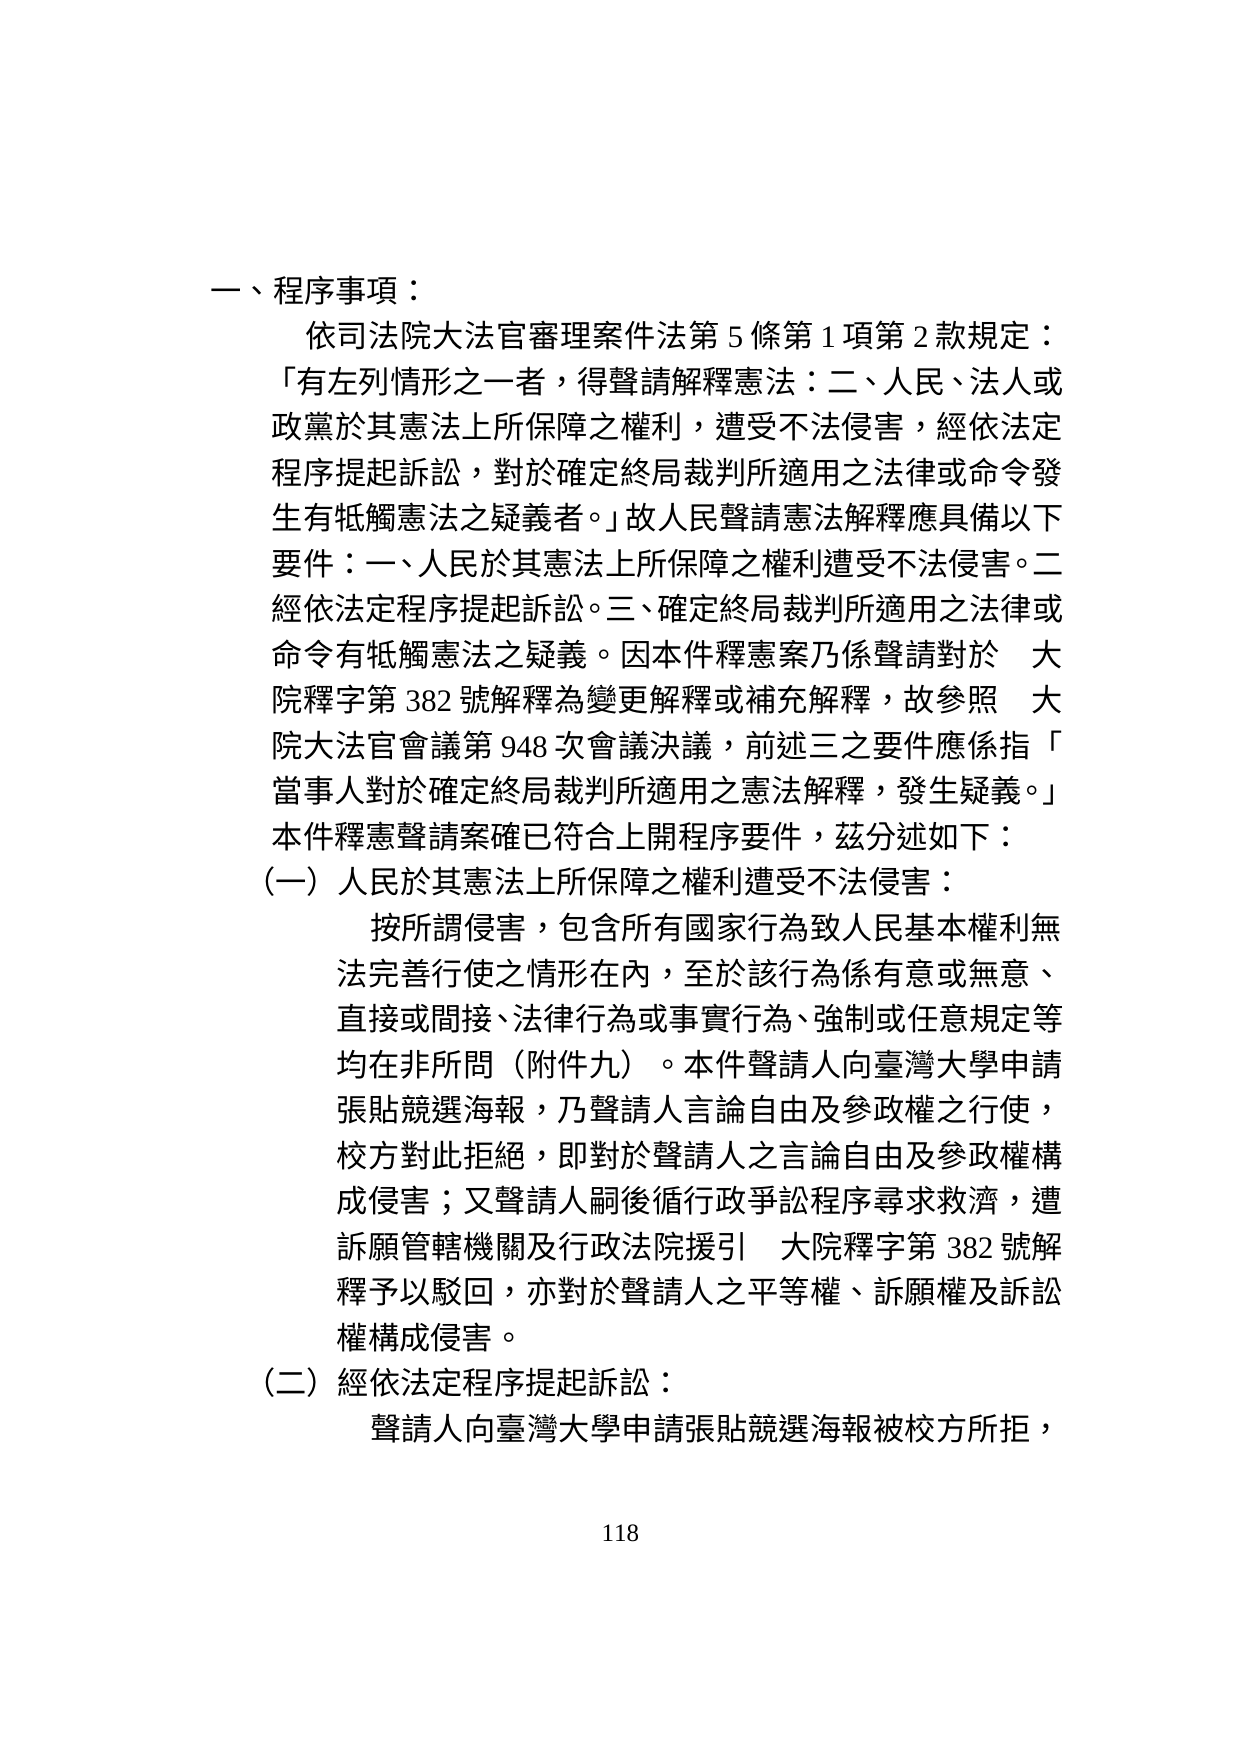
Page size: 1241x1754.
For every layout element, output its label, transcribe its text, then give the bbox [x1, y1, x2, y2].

text 依司法院大法官審理案件法第5條第1項第2款規定：「有左列情形之一者，得聲請解釋憲法：二、人民、法人或政黨於其憲法上所保障之權利，遭受不法侵害，經依法定程序提起訴訟，對於確定終局裁判所適用之法律或命令發生有牴觸憲法之疑義者。」故人民聲請憲法解釋應具備以下要件：一、人民於其憲法上所保障之權利遭受不法侵害。二、經依法定程序提起訴訟。三、確定終局裁判所適用之法律或命令有牴觸憲法之疑義。因本件釋憲案乃係聲請對於 大院釋字第382號解釋為變更解釋或補充解釋，故參照 大院大法官會議第948次會議決議，前述三之要件應係指「當事人對於確定終局裁判所適用之憲法解釋，發生疑義。」本件釋憲聲請案確已符合上開程序要件，茲分述如下： [272, 311, 1063, 858]
text 聲請人向臺灣大學申請張貼競選海報被校方所拒， [337, 1404, 1063, 1449]
text 按所謂侵害，包含所有國家行為致人民基本權利無法完善行使之情形在內，至於該行為係有意或無意、直接或間接、法律行為或事實行為、強制或任意規定等，均在非所問（附件九）。本件聲請人向臺灣大學申請張貼競選海報，乃聲請人言論自由及參政權之行使，校方對此拒絕，即對於聲請人之言論自由及參政權構成侵害；又聲請人嗣後循行政爭訟程序尋求救濟，遭訴願管轄機關及行政法院援引 大院釋字第382號解釋予以駁回，亦對於聲請人之平等權、訴願權及訴訟權構成侵害。 [337, 903, 1063, 1358]
text 一、程序事項： [210, 266, 1063, 311]
text （一）人民於其憲法上所保障之權利遭受不法侵害： [244, 858, 1063, 903]
text （二）經依法定程序提起訴訟： [244, 1358, 1063, 1404]
